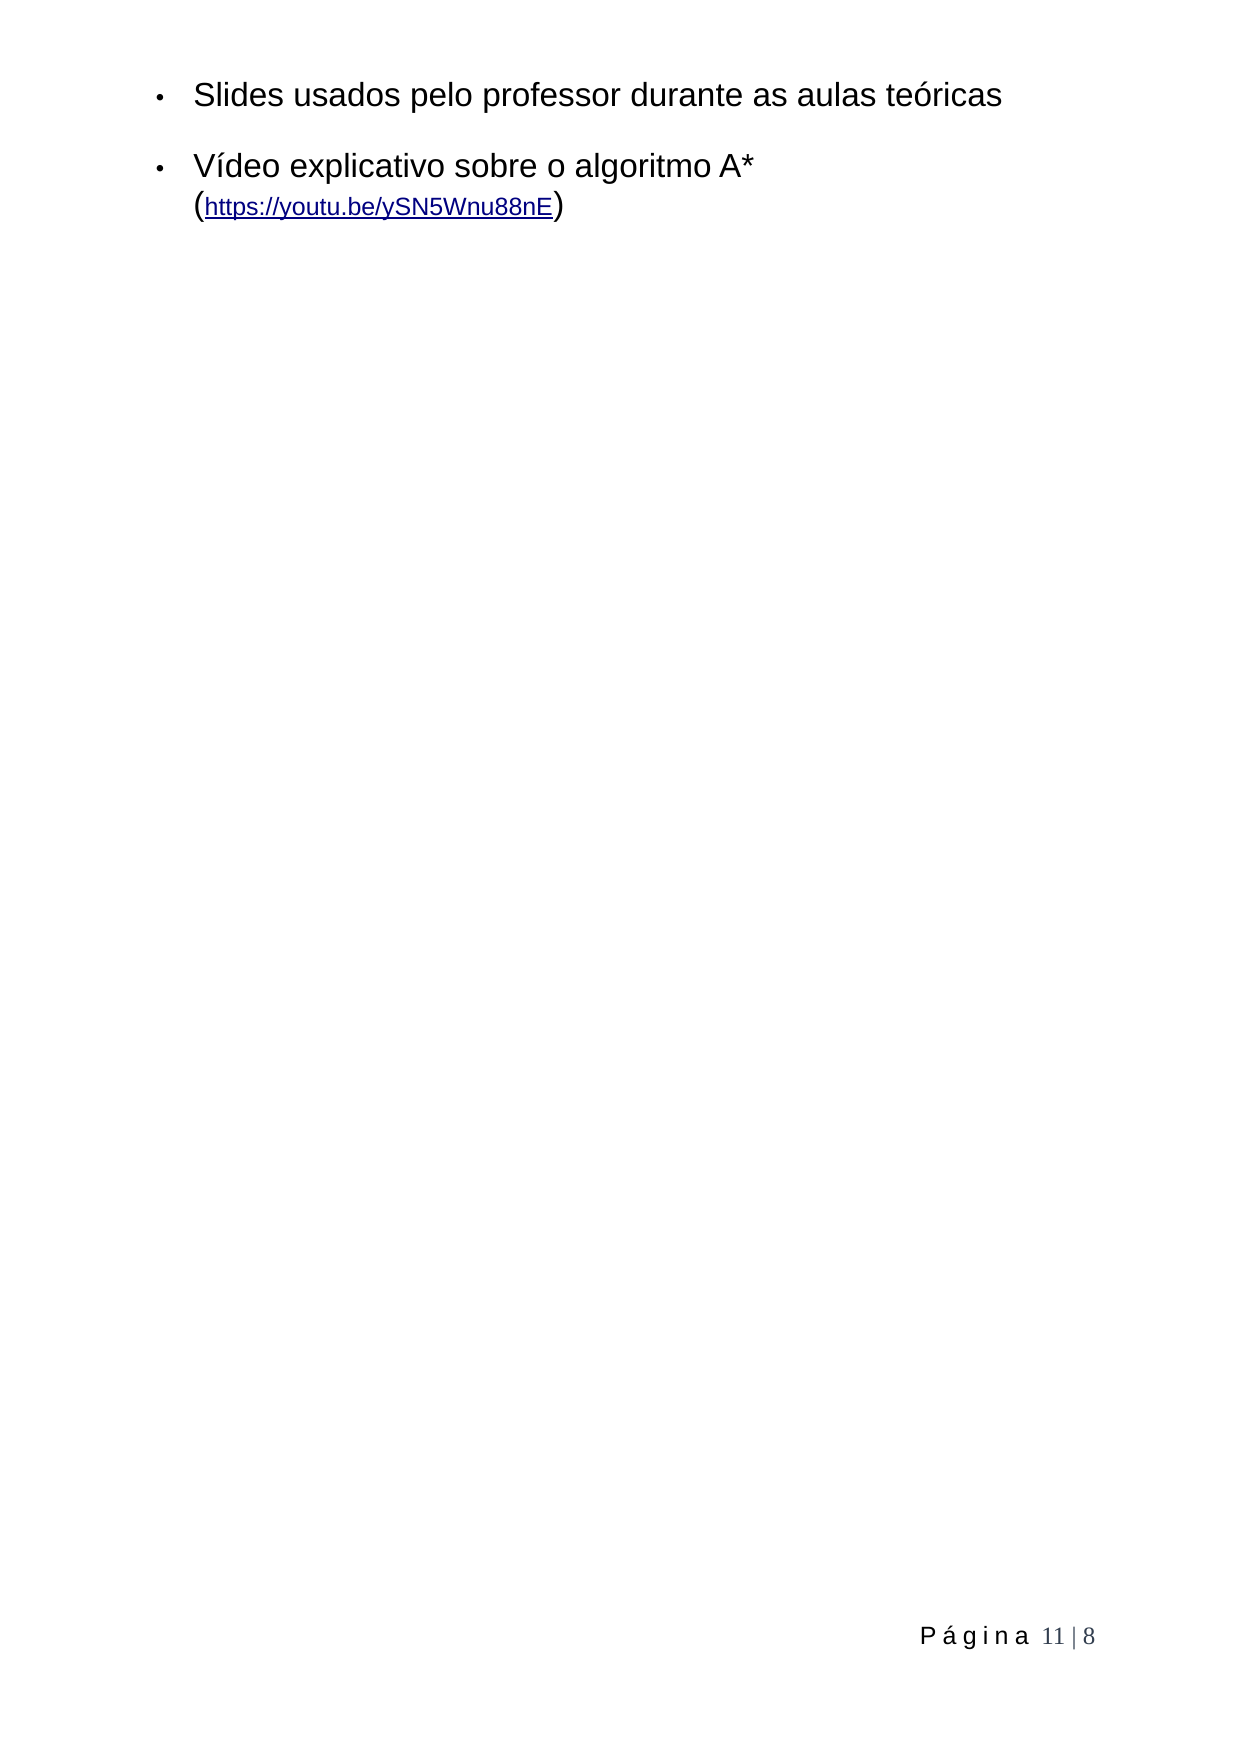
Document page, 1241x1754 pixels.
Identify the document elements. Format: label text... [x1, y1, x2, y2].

list Vídeo explicativo sobre o algoritmo A* (https://youtu.be/ySN5Wnu88nE) [156, 146, 1122, 223]
list Slides usados pelo professor durante as aulas teóricas [156, 75, 1122, 113]
